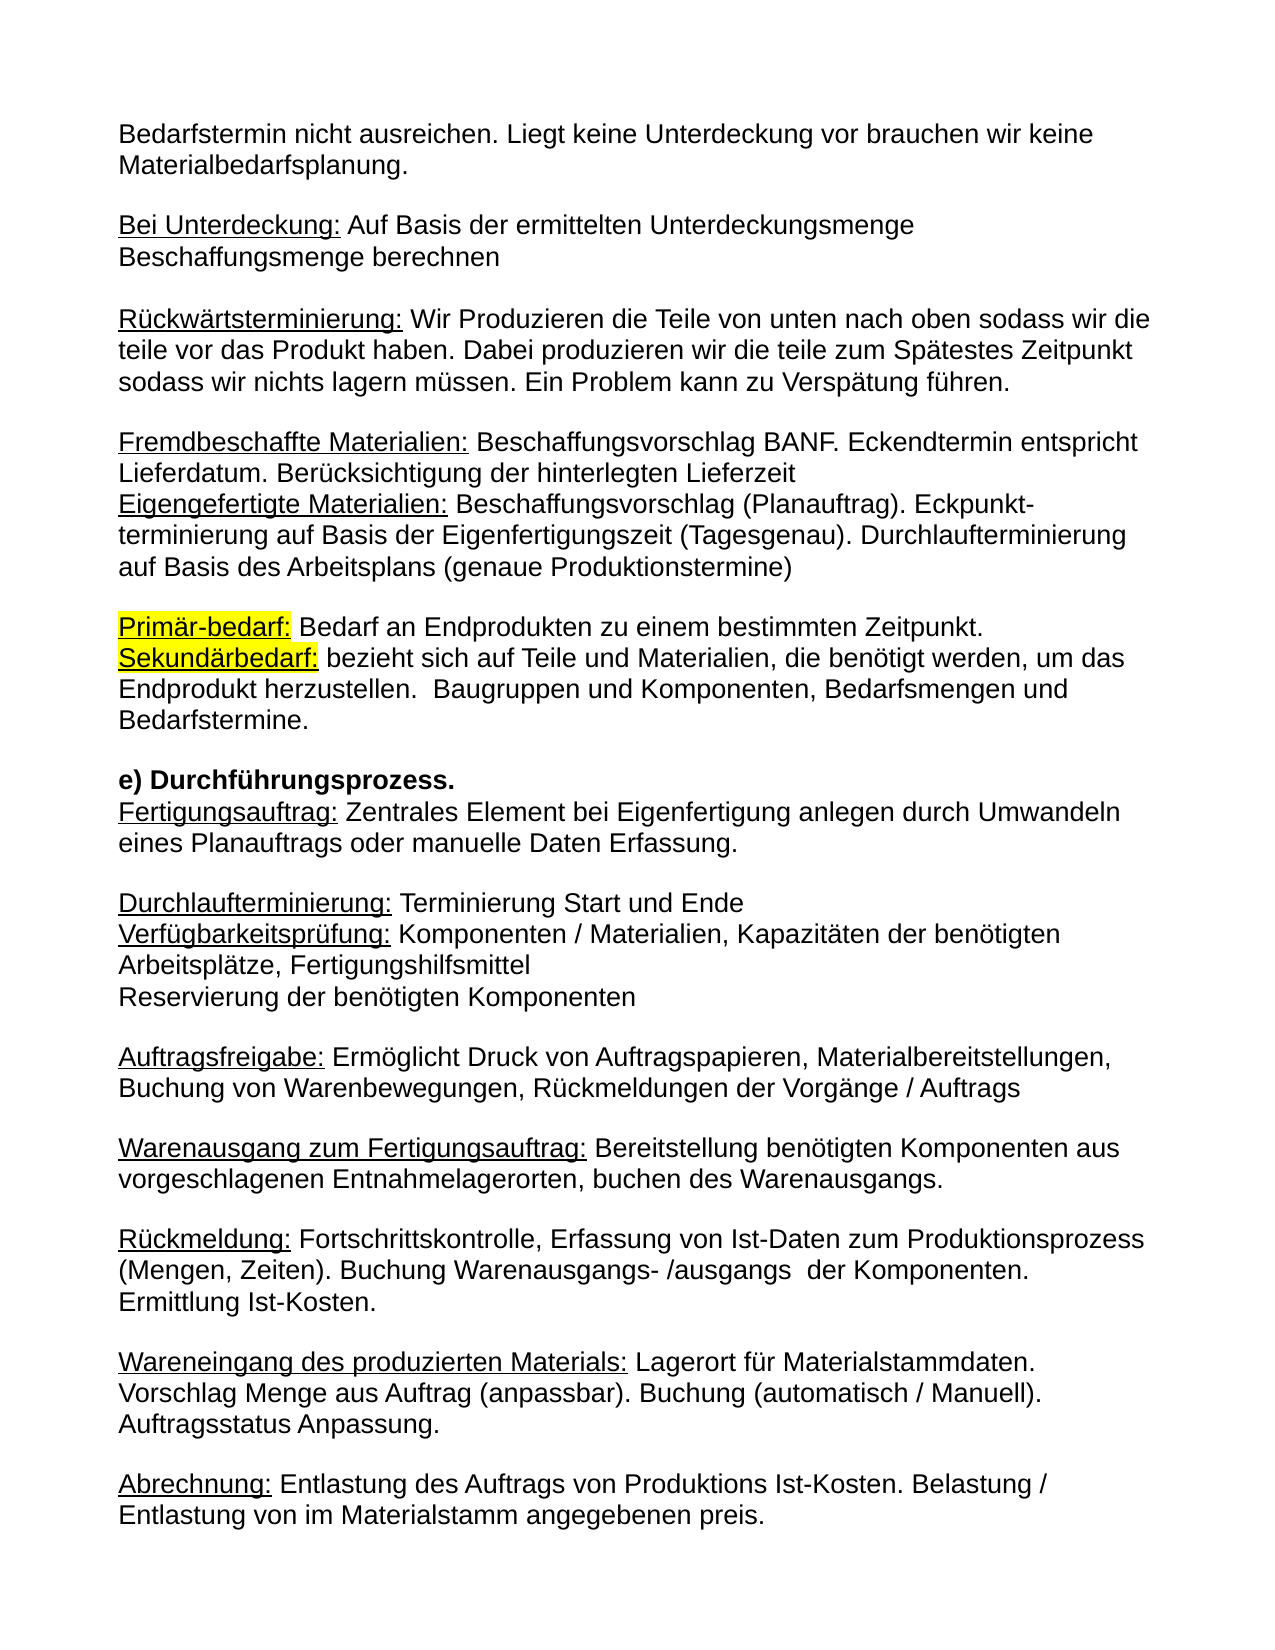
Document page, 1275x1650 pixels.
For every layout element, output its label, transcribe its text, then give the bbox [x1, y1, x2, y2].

text Auftragsfreigabe: Ermöglicht Druck von Auftragspapieren, Materialbereitstellungen, Buchung von Warenbewegungen, Rückmeldungen der Vorgänge / Auftrags [118, 1041, 1157, 1103]
text Bedarfstermin nicht ausreichen. Liegt keine Unterdeckung vor brauchen wir keine Materialbedarfsplanung. [118, 118, 1157, 181]
text Sekundärbedarf: bezieht sich auf Teile und Materialien, die benötigt werden, um das Endprodukt herzustellen. Baugruppen und Komponenten, Bedarfsmengen und Bedarfstermine. [118, 642, 1157, 736]
text Warenausgang zum Fertigungsauftrag: Bereitstellung benötigten Komponenten aus vorgeschlagenen Entnahmelagerorten, buchen des Warenausgangs. [118, 1132, 1157, 1194]
text Reservierung der benötigten Komponenten [118, 981, 1157, 1041]
text Fremdbeschaffte Materialien: Beschaffungsvorschlag BANF. Eckendtermin entspricht Lieferdatum. Berücksichtigung der hinterlegten Lieferzeit [118, 426, 1157, 488]
text Eigengefertigte Materialien: Beschaffungsvorschlag (Planauftrag). Eckpunkt-terminierung auf Basis der Eigenfertigungszeit (Tagesgenau). Durchlaufterminierung auf Basis des Arbeitsplans (genaue Produktionstermine) [118, 488, 1157, 582]
text Abrechnung: Entlastung des Auftrags von Produktions Ist-Kosten. Belastung / Entlastung von im Materialstamm angegebenen preis. [118, 1468, 1157, 1531]
text Rückmeldung: Fortschrittskontrolle, Erfassung von Ist-Daten zum Produktionsprozess (Mengen, Zeiten). Buchung Warenausgangs- /ausgangs der Komponenten. Ermittlung Ist-Kosten. [118, 1223, 1157, 1317]
text Verfügbarkeitsprüfung: Komponenten / Materialien, Kapazitäten der benötigten Arbeitsplätze, Fertigungshilfsmittel [118, 918, 1157, 981]
text Bei Unterdeckung: Auf Basis der ermittelten Unterdeckungsmenge Beschaffungsmenge berechnen Rückwärtsterminierung: Wir Produzieren die Teile von unten nach oben sodass wir die teile vor das Produkt haben. Dabei produzieren wir die teile zum Spätestes Zeitpunkt sodass wir nichts lagern müssen. Ein Problem kann zu Verspätung führen. [118, 209, 1157, 397]
text Wareneingang des produzierten Materials: Lagerort für Materialstammdaten. Vorschlag Menge aus Auftrag (anpassbar). Buchung (automatisch / Manuell). Auftragsstatus Anpassung. [118, 1346, 1157, 1439]
text e) Durchführungsprozess. [118, 764, 1157, 796]
text Durchlaufterminierung: Terminierung Start und Ende [118, 887, 1157, 918]
text Primär-bedarf: Bedarf an Endprodukten zu einem bestimmten Zeitpunkt. [118, 611, 1157, 642]
text Fertigungsauftrag: Zentrales Element bei Eigenfertigung anlegen durch Umwandeln eines Planauftrags oder manuelle Daten Erfassung. [118, 796, 1157, 858]
